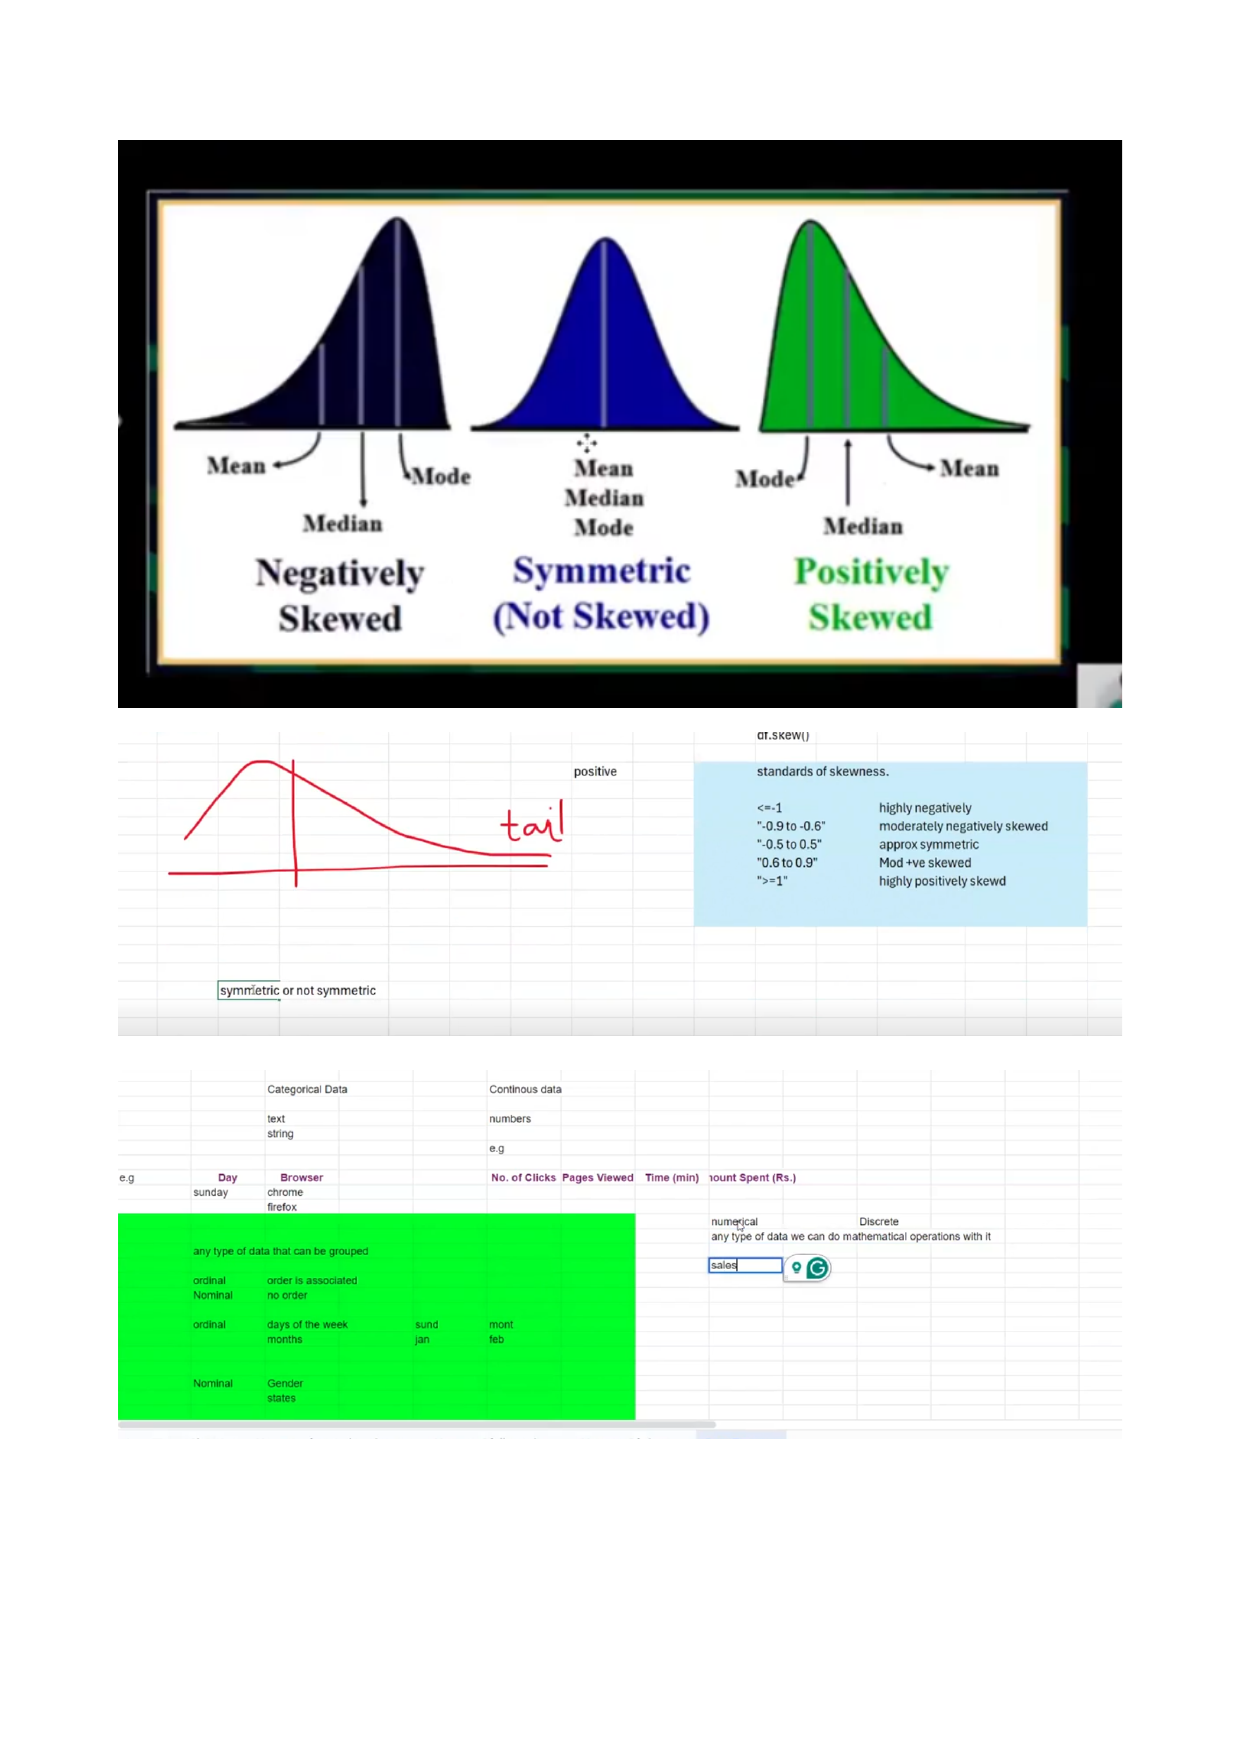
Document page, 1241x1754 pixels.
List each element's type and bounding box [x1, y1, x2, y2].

picture [118, 732, 1123, 1036]
picture [118, 140, 1123, 708]
picture [118, 1070, 1123, 1439]
